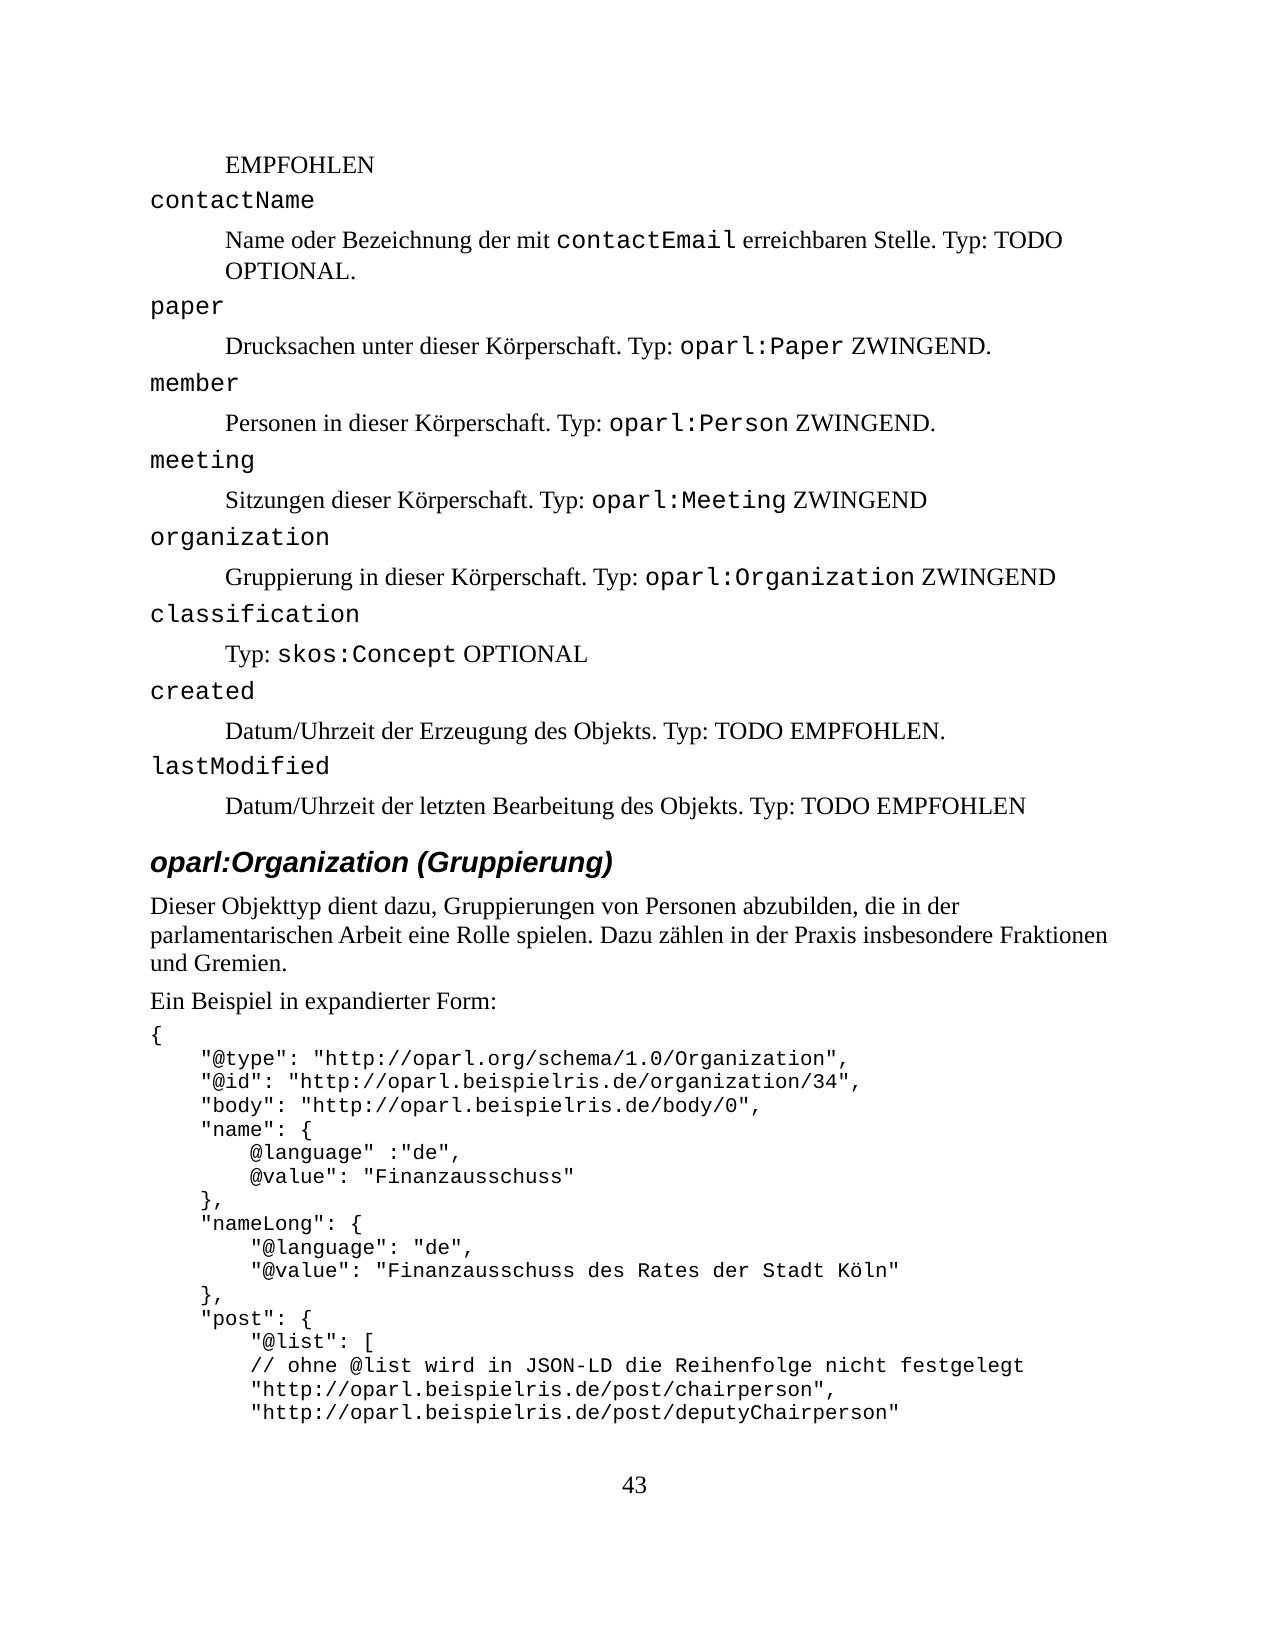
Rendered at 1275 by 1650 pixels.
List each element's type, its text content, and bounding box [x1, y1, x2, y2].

text paper [150, 293, 1125, 322]
text meeting [150, 448, 1125, 476]
text lastModified [150, 754, 1125, 782]
text contactName [150, 188, 1125, 216]
text Typ: skos:Concept OPTIONAL [225, 639, 1125, 670]
text @language" :"de", [150, 1142, 1125, 1166]
text "@id": "http://oparl.beispielris.de/organization/34", [150, 1071, 1125, 1095]
text "@list": [ [150, 1331, 1125, 1355]
text { [150, 1024, 1125, 1048]
text Name oder Bezeichnung der mit contactEmail erreichbaren Stelle. Typ: TODO OPTIONAL. [225, 225, 1125, 284]
text Ein Beispiel in expandierter Form: [150, 986, 1125, 1015]
text Datum/Uhrzeit der letzten Bearbeitung des Objekts. Typ: TODO EMPFOHLEN [225, 791, 1125, 820]
text "nameLong": { [150, 1213, 1125, 1237]
text Datum/Uhrzeit der Erzeugung des Objekts. Typ: TODO EMPFOHLEN. [225, 716, 1125, 745]
text Gruppierung in dieser Körperschaft. Typ: oparl:Organization ZWINGEND [225, 562, 1125, 593]
text "@language": "de", [150, 1237, 1125, 1260]
text "@type": "http://oparl.org/schema/1.0/Organization", [150, 1048, 1125, 1071]
subtitle oparl:Organization (Gruppierung) [150, 845, 1125, 878]
text }, [150, 1189, 1125, 1213]
text created [150, 679, 1125, 707]
text Dieser Objekttyp dient dazu, Gruppierungen von Personen abzubilden, die in der parlamentarischen Arbeit eine Rolle spielen. Dazu zählen in der Praxis insbesondere Fraktionen und Gremien. [150, 891, 1125, 977]
text Drucksachen unter dieser Körperschaft. Typ: oparl:Paper ZWINGEND. [225, 331, 1125, 362]
text Personen in dieser Körperschaft. Typ: oparl:Person ZWINGEND. [225, 408, 1125, 439]
text EMPFOHLEN [225, 150, 1125, 179]
text organization [150, 525, 1125, 553]
text @value": "Finanzausschuss" [150, 1166, 1125, 1189]
text "@value": "Finanzausschuss des Rates der Stadt Köln" [150, 1260, 1125, 1284]
text }, [150, 1284, 1125, 1308]
text member [150, 371, 1125, 399]
text "body": "http://oparl.beispielris.de/body/0", [150, 1095, 1125, 1118]
text Sitzungen dieser Körperschaft. Typ: oparl:Meeting ZWINGEND [225, 485, 1125, 516]
text "http://oparl.beispielris.de/post/deputyChairperson" [150, 1402, 1125, 1426]
text // ohne @list wird in JSON-LD die Reihenfolge nicht festgelegt [150, 1355, 1125, 1379]
text "http://oparl.beispielris.de/post/chairperson", [150, 1379, 1125, 1402]
text "name": { [150, 1118, 1125, 1142]
text classification [150, 602, 1125, 630]
text "post": { [150, 1308, 1125, 1331]
